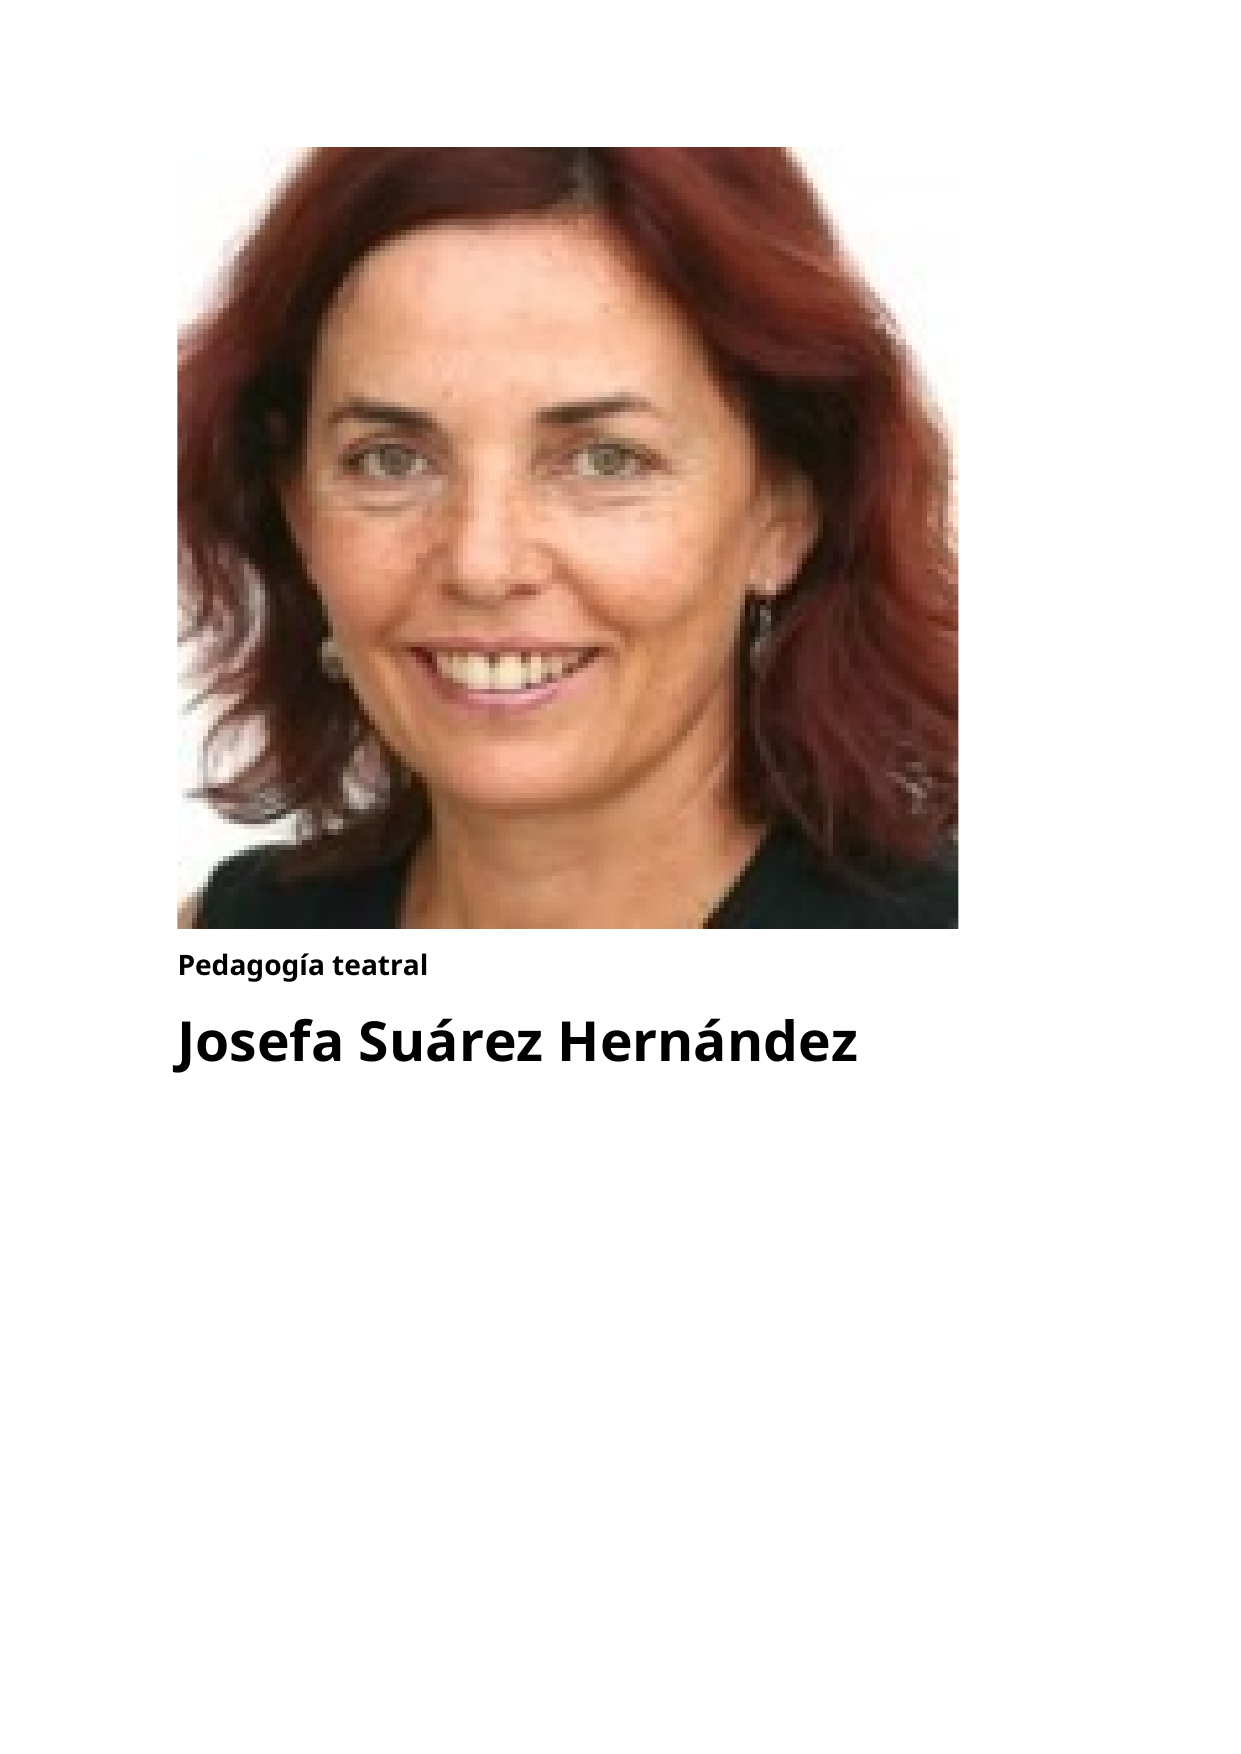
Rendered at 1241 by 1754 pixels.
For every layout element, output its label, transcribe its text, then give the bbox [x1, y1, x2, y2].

subtitle Josefa Suárez Hernández [177, 992, 1063, 1078]
subtitle Pedagogía teatral [177, 946, 1063, 984]
